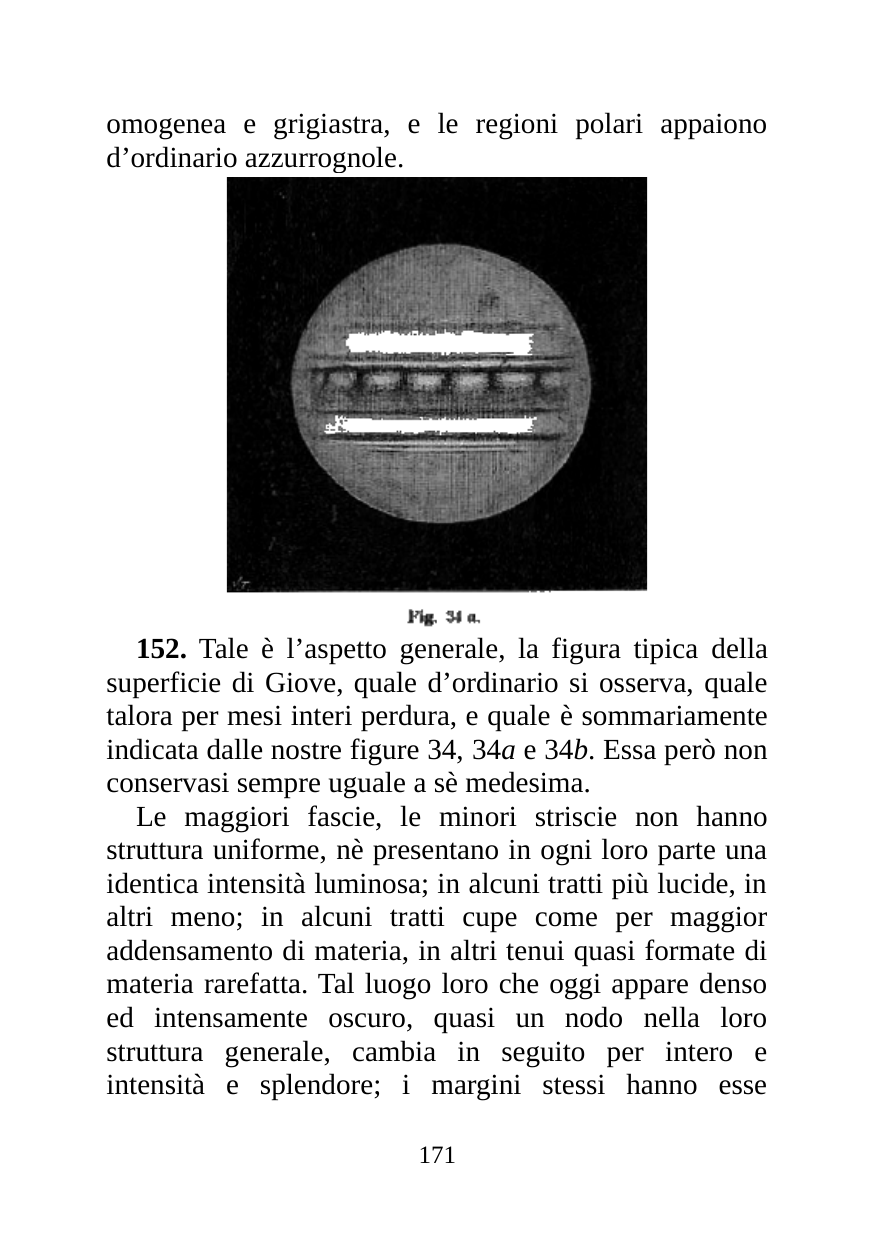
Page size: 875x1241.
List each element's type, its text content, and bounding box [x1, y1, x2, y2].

picture [226, 177, 648, 628]
text Le maggiori fascie, le minori striscie non hanno struttura uniforme, nè presentano in ogni loro parte una identica intensità luminosa; in alcuni tratti più lucide, in altri meno; in alcuni tratti cupe come per maggior addensamento di materia, in altri tenui quasi formate di materia rarefatta. Tal luogo loro che oggi appare denso ed intensamente oscuro, quasi un nodo nella loro struttura generale, cambia in seguito per intero e intensità e splendore; i margini stessi hanno esse [106, 799, 768, 1101]
text omogenea e grigiastra, e le regioni polari appaiono d’ordinario azzurrognole. [106, 106, 768, 173]
text 152. Tale è l’aspetto generale, la figura tipica della superficie di Giove, quale d’ordinario si osserva, quale talora per mesi interi perdura, e quale è sommariamente indicata dalle nostre figure 34, 34a e 34b. Essa però non conservasi sempre uguale a sè medesima. [106, 628, 768, 799]
